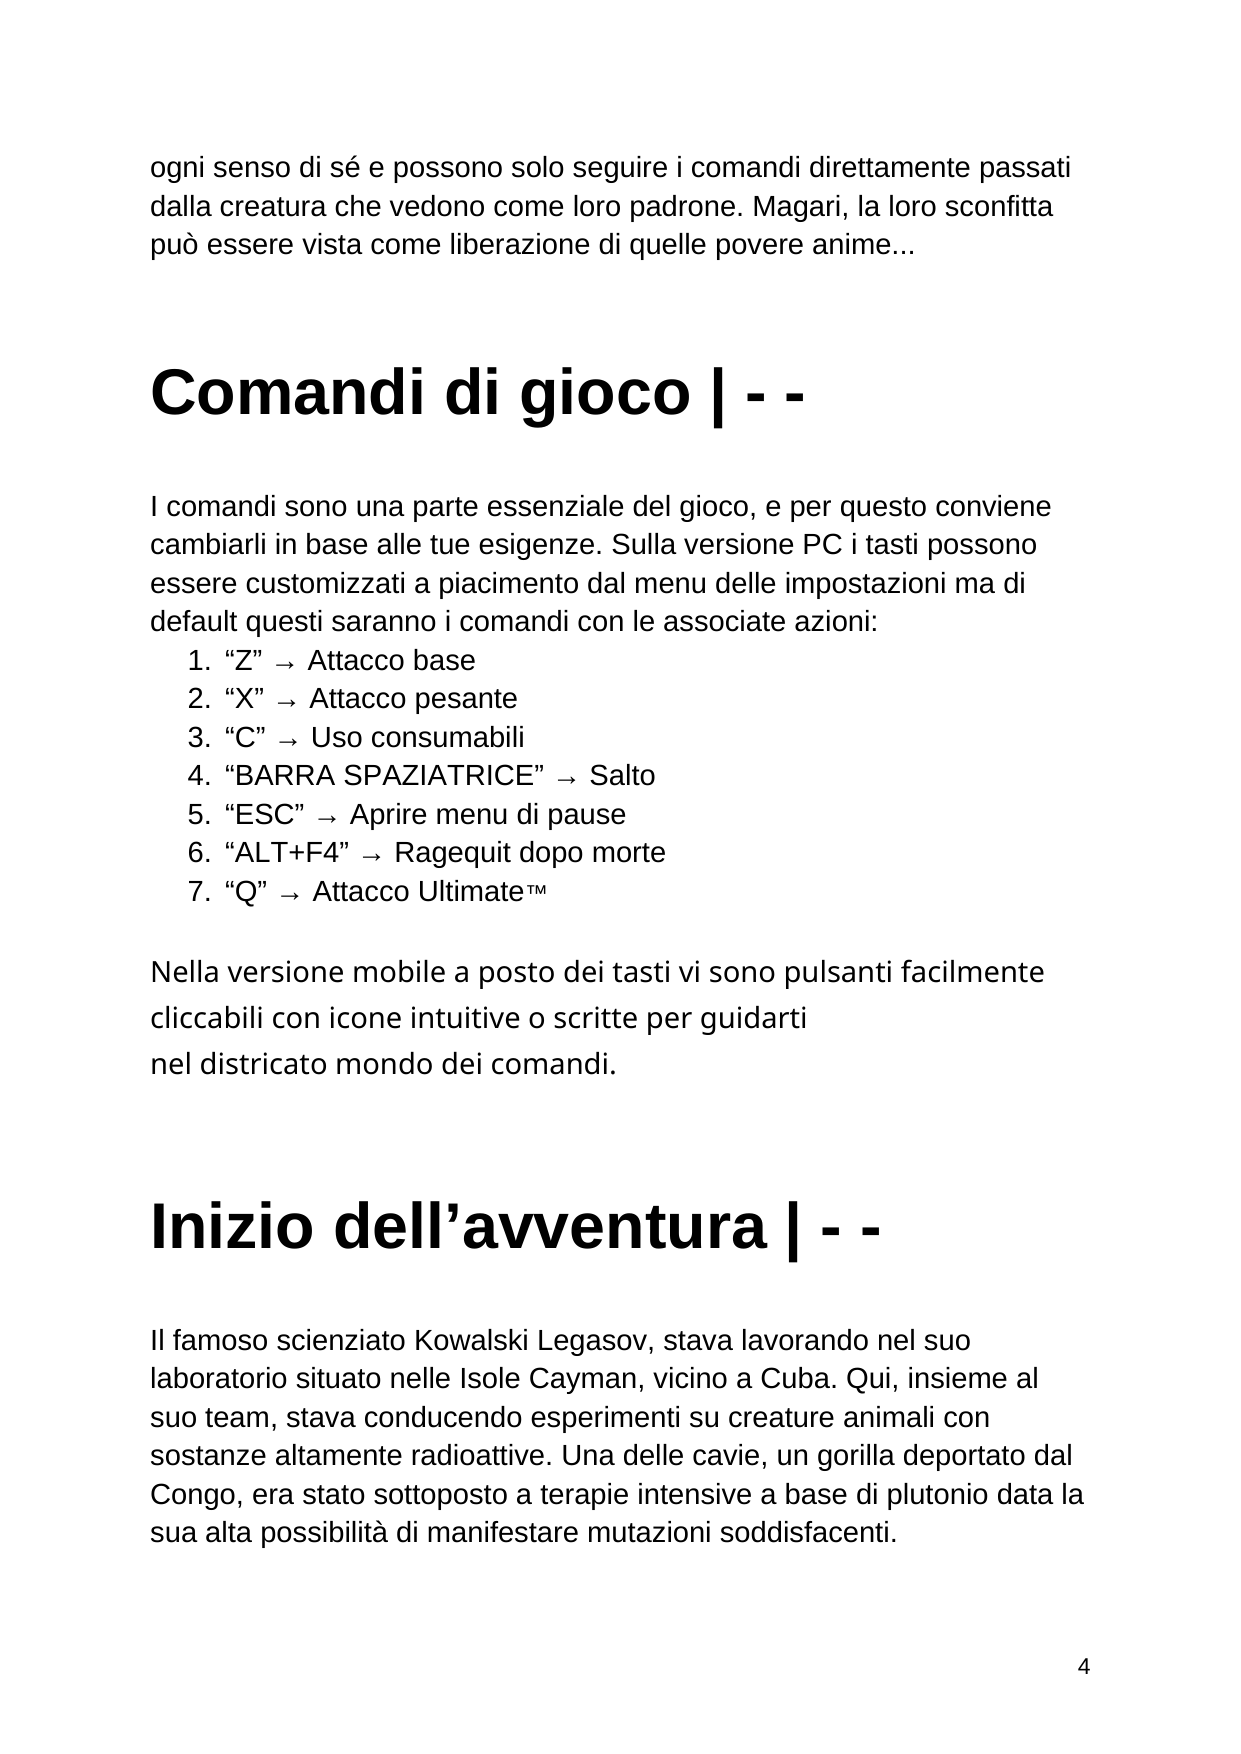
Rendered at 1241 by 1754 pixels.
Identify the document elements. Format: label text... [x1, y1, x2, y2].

list “ESC” → Aprire menu di pause [187, 797, 1090, 831]
text Comandi di gioco | - - [150, 354, 1090, 428]
text Nella versione mobile a posto dei tasti vi sono pulsanti facilmente cliccabili con icone intuitive o scritte per guidarti [150, 952, 1090, 1037]
text I comandi sono una parte essenziale del gioco, e per questo conviene cambiarli in base alle tue esigenze. Sulla versione PC i tasti possono essere customizzati a piacimento dal menu delle impostazioni ma di default questi saranno i comandi con le associate azioni: [150, 489, 1090, 638]
list “C” → Uso consumabili [187, 720, 1090, 753]
text Inizio dell’avventura | - - [150, 1188, 1090, 1262]
text ogni senso di sé e possono solo seguire i comandi direttamente passati dalla creatura che vedono come loro padrone. Magari, la loro sconfitta può essere vista come liberazione di quelle povere anime... [150, 150, 1090, 261]
list “Z” → Attacco base [187, 643, 1090, 676]
text nel districato mondo dei comandi. [150, 1043, 1090, 1083]
list “X” → Attacco pesante [187, 681, 1090, 715]
list “ALT+F4” → Ragequit dopo morte [187, 836, 1090, 869]
list “Q” → Attacco Ultimate™ [187, 874, 1090, 908]
list “BARRA SPAZIATRICE” → Salto [187, 758, 1090, 792]
text Il famoso scienziato Kowalski Legasov, stava lavorando nel suo laboratorio situato nelle Isole Cayman, vicino a Cuba. Qui, insieme al suo team, stava conducendo esperimenti su creature animali con sostanze altamente radioattive. Una delle cavie, un gorilla deportato dal Congo, era stato sottoposto a terapie intensive a base di plutonio data la sua alta possibilità di manifestare mutazioni soddisfacenti. [150, 1323, 1090, 1549]
